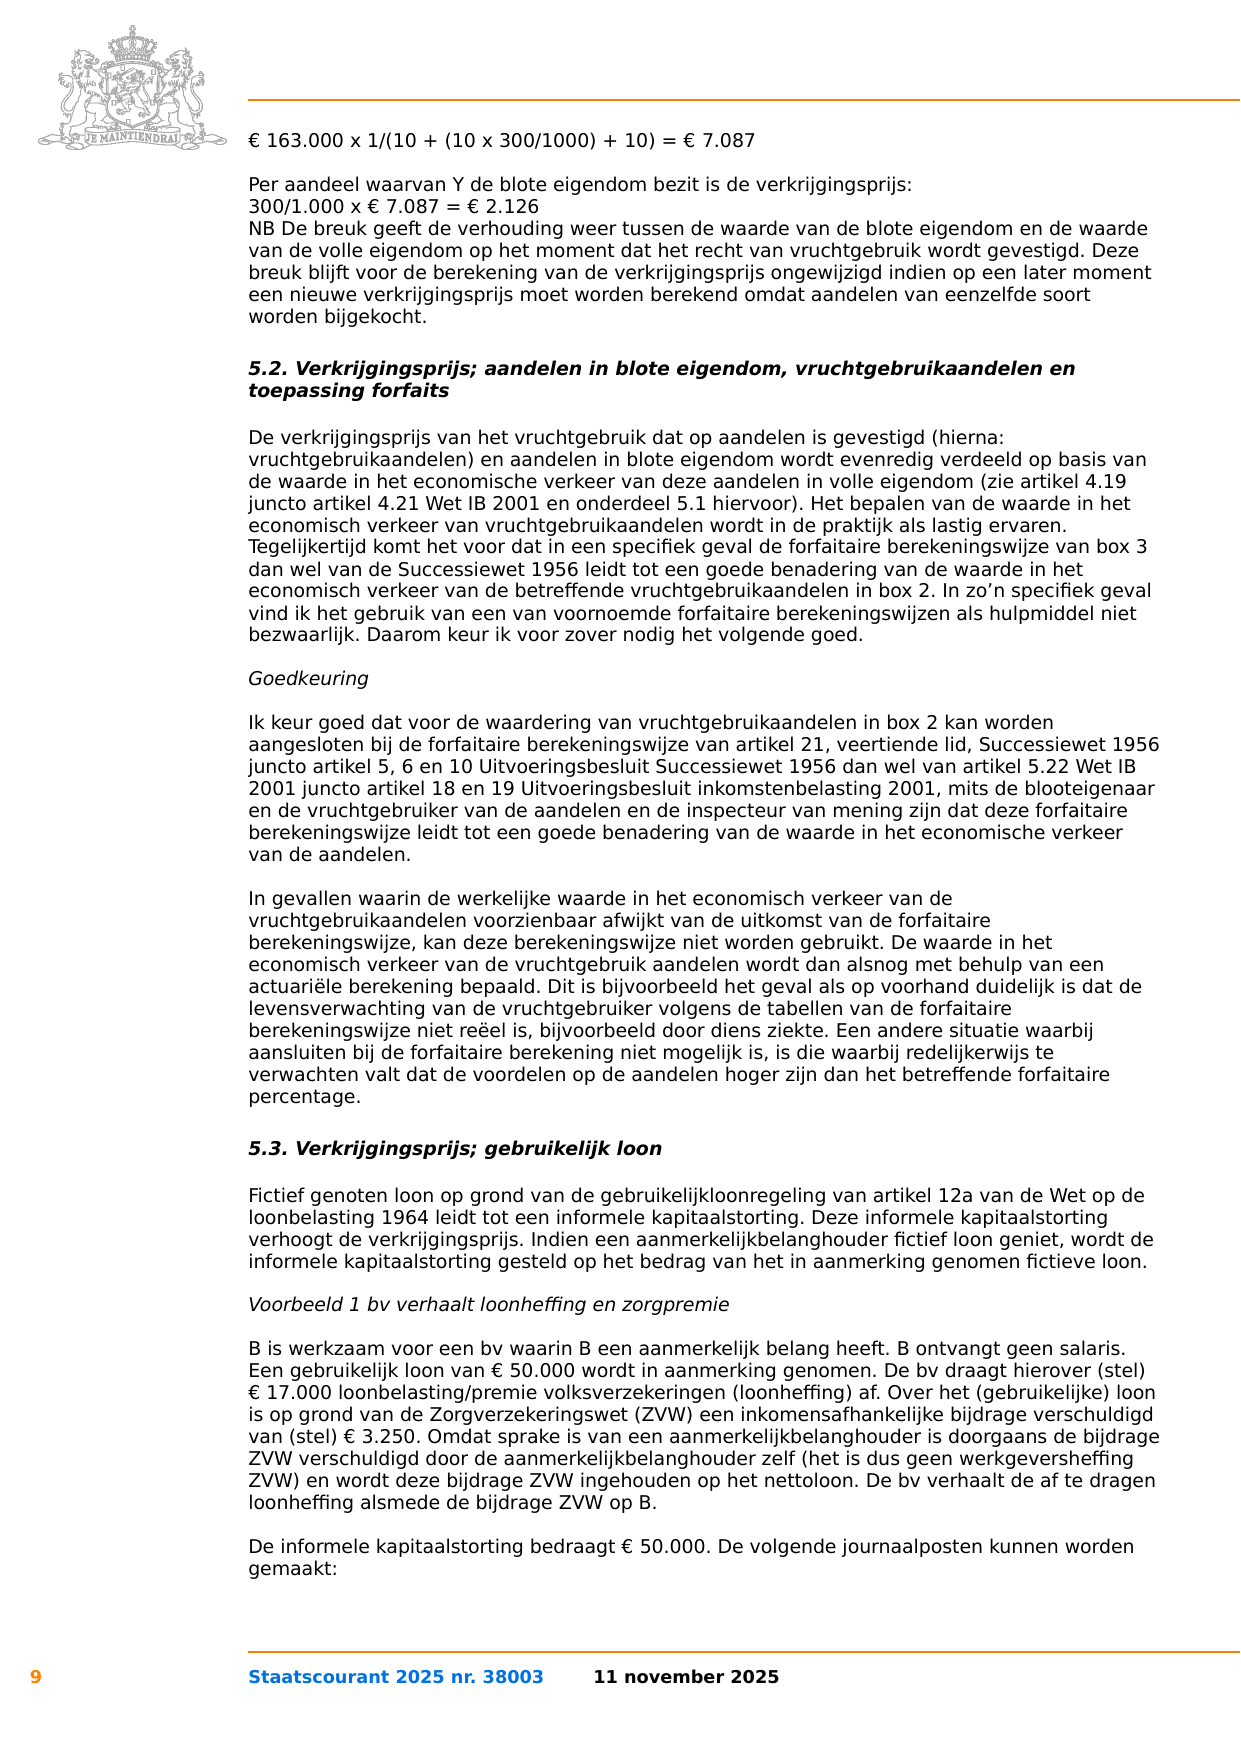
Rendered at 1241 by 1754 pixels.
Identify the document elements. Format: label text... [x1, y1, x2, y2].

text Fictief genoten loon op grond van de gebruikelijkloonregeling van artikel 12a van de Wet op de loonbelasting 1964 leidt tot een informele kapitaalstorting. Deze informele kapitaalstorting verhoogt de verkrijgingsprijs. Indien een aanmerkelijkbelanghouder fictief loon geniet, wordt de informele kapitaalstorting gesteld op het bedrag van het in aanmerking genomen fictieve loon. [248, 1184, 1163, 1272]
subtitle Voorbeeld 1 bv verhaalt loonheffing en zorgpremie [248, 1294, 1163, 1316]
text 300/1.000 x € 7.087 = € 2.126 [248, 196, 1163, 218]
subtitle Goedkeuring [248, 668, 1163, 690]
text In gevallen waarin de werkelijke waarde in het economisch verkeer van de vruchtgebruikaandelen voorzienbaar afwijkt van de uitkomst van de forfaitaire berekeningswijze, kan deze berekeningswijze niet worden gebruikt. De waarde in het economisch verkeer van de vruchtgebruik aandelen wordt dan alsnog met behulp van een actuariële berekening bepaald. Dit is bijvoorbeeld het geval als op voorhand duidelijk is dat de levensverwachting van de vruchtgebruiker volgens de tabellen van de forfaitaire berekeningswijze niet reëel is, bijvoorbeeld door diens ziekte. Een andere situatie waarbij aansluiten bij de forfaitaire berekening niet mogelijk is, is die waarbij redelijkerwijs te verwachten valt dat de voordelen op de aandelen hoger zijn dan het betreffende forfaitaire percentage. [248, 888, 1163, 1108]
text De informele kapitaalstorting bedraagt € 50.000. De volgende journaalposten kunnen worden gemaakt: [248, 1536, 1163, 1580]
subtitle 5.3. Verkrijgingsprijs; gebruikelijk loon [248, 1138, 1163, 1159]
text Ik keur goed dat voor de waardering van vruchtgebruikaandelen in box 2 kan worden aangesloten bij de forfaitaire berekeningswijze van artikel 21, veertiende lid, Successiewet 1956 juncto artikel 5, 6 en 10 Uitvoeringsbesluit Successiewet 1956 dan wel van artikel 5.22 Wet IB 2001 juncto artikel 18 en 19 Uitvoeringsbesluit inkomstenbelasting 2001, mits de blooteigenaar en de vruchtgebruiker van de aandelen en de inspecteur van mening zijn dat deze forfaitaire berekeningswijze leidt tot een goede benadering van de waarde in het economische verkeer van de aandelen. [248, 712, 1163, 866]
text De verkrijgingsprijs van het vruchtgebruik dat op aandelen is gevestigd (hierna: vruchtgebruikaandelen) en aandelen in blote eigendom wordt evenredig verdeeld op basis van de waarde in het economische verkeer van deze aandelen in volle eigendom (zie artikel 4.19 juncto artikel 4.21 Wet IB 2001 en onderdeel 5.1 hiervoor). Het bepalen van de waarde in het economisch verkeer van vruchtgebruikaandelen wordt in de praktijk als lastig ervaren. Tegelijkertijd komt het voor dat in een specifiek geval de forfaitaire berekeningswijze van box 3 dan wel van de Successiewet 1956 leidt tot een goede benadering van de waarde in het economisch verkeer van de betreffende vruchtgebruikaandelen in box 2. In zo’n specifiek geval vind ik het gebruik van een van voornoemde forfaitaire berekeningswijzen als hulpmiddel niet bezwaarlijk. Daarom keur ik voor zover nodig het volgende goed. [248, 427, 1163, 646]
text Per aandeel waarvan Y de blote eigendom bezit is de verkrijgingsprijs: [248, 174, 1163, 196]
subtitle 5.2. Verkrijgingsprijs; aandelen in blote eigendom, vruchtgebruikaandelen en toepassing forfaits [248, 358, 1163, 402]
text B is werkzaam voor een bv waarin B een aanmerkelijk belang heeft. B ontvangt geen salaris. Een gebruikelijk loon van € 50.000 wordt in aanmerking genomen. De bv draagt hierover (stel) € 17.000 loonbelasting/premie volksverzekeringen (loonheffing) af. Over het (gebruikelijke) loon is op grond van de Zorgverzekeringswet (ZVW) een inkomensafhankelijke bijdrage verschuldigd van (stel) € 3.250. Omdat sprake is van een aanmerkelijkbelanghouder is doorgaans de bijdrage ZVW verschuldigd door de aanmerkelijkbelanghouder zelf (het is dus geen werkgeversheffing ZVW) en wordt deze bijdrage ZVW ingehouden op het nettoloon. De bv verhaalt de af te dragen loonheffing alsmede de bijdrage ZVW op B. [248, 1338, 1163, 1514]
picture [38, 25, 227, 150]
text € 163.000 x 1/(10 + (10 x 300/1000) + 10) = € 7.087 [248, 130, 1163, 152]
text NB De breuk geeft de verhouding weer tussen de waarde van de blote eigendom en de waarde van de volle eigendom op het moment dat het recht van vruchtgebruik wordt gevestigd. Deze breuk blijft voor de berekening van de verkrijgingsprijs ongewijzigd indien op een later moment een nieuwe verkrijgingsprijs moet worden berekend omdat aandelen van eenzelfde soort worden bijgekocht. [248, 218, 1163, 328]
